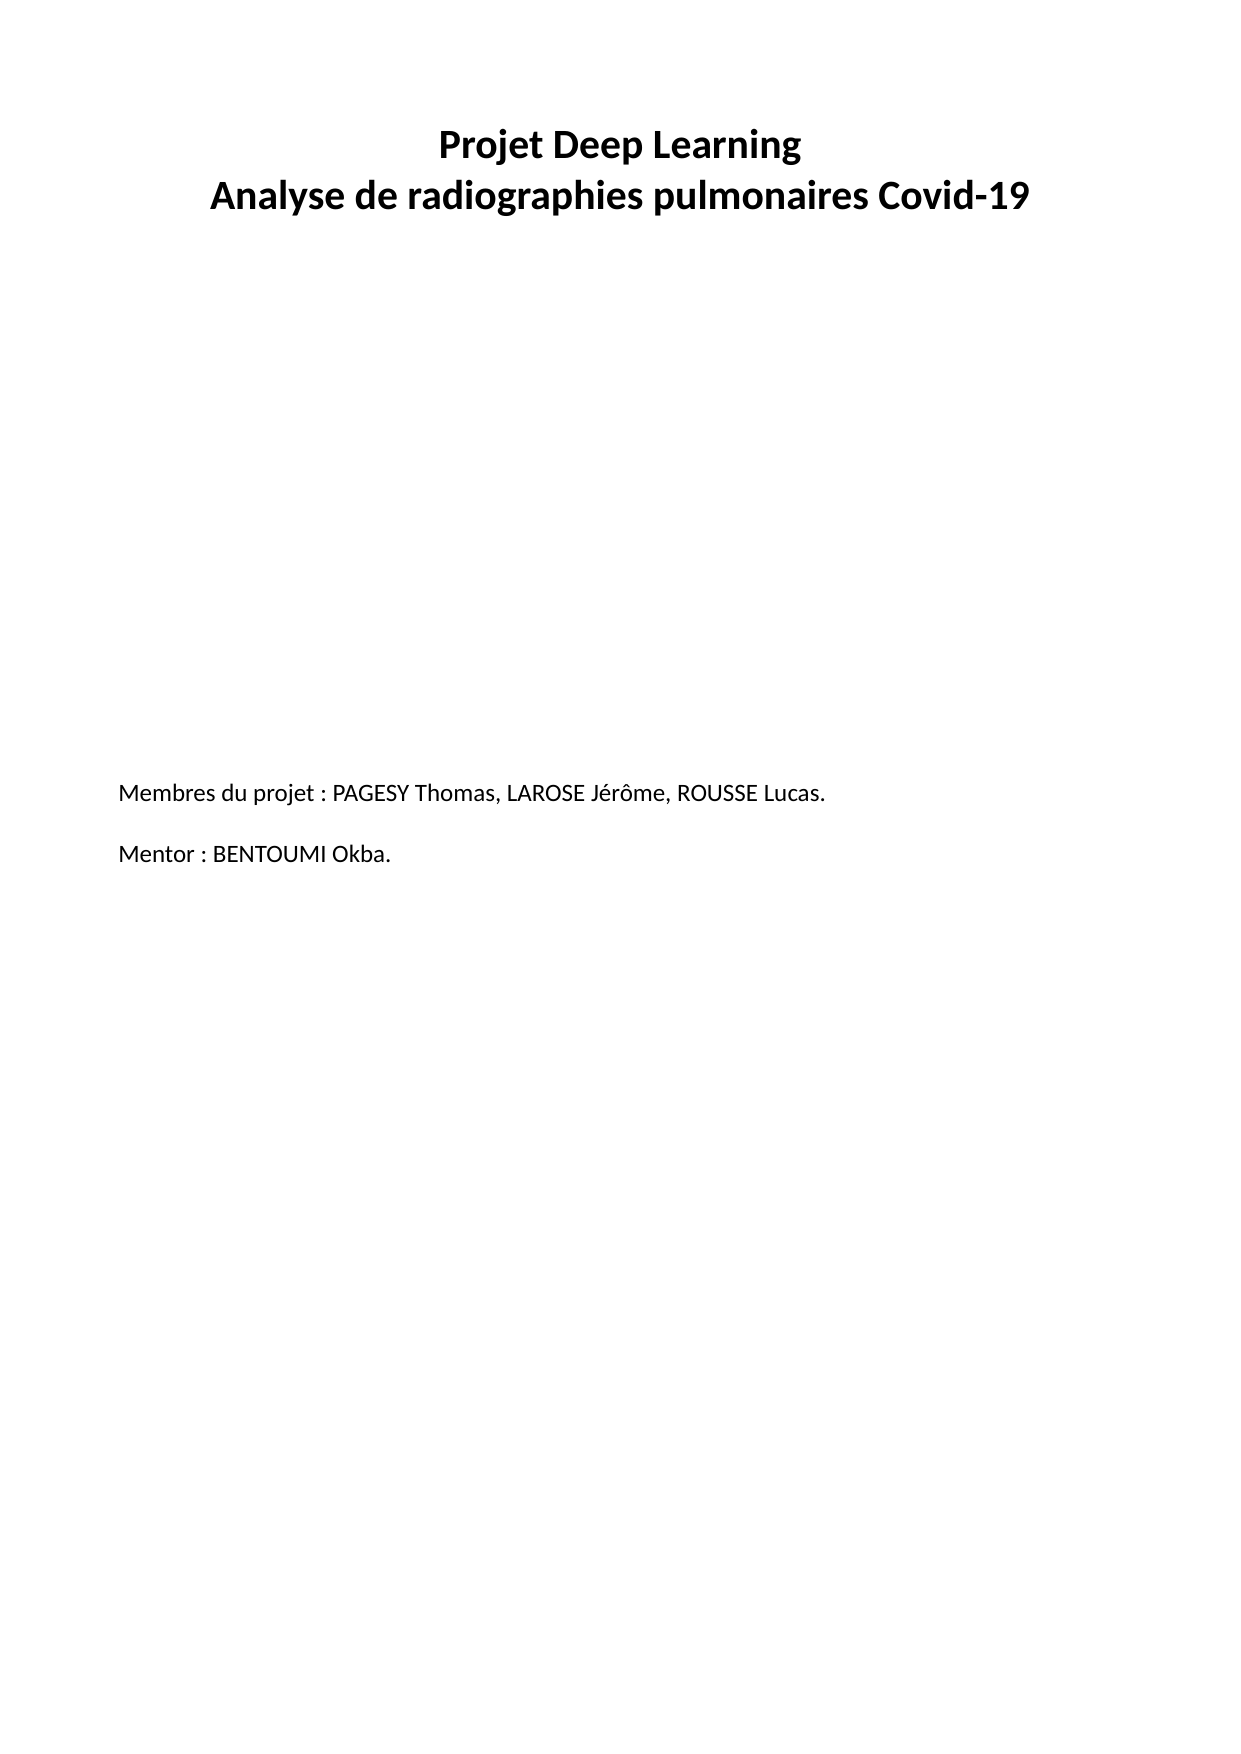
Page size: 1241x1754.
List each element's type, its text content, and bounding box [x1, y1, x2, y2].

text Projet Deep Learning [118, 118, 1122, 169]
text Mentor : BENTOUMI Okba. [118, 838, 1122, 868]
text Membres du projet : PAGESY Thomas, LAROSE Jérôme, ROUSSE Lucas. [118, 777, 1122, 807]
text Analyse de radiographies pulmonaires Covid-19 [118, 169, 1122, 220]
